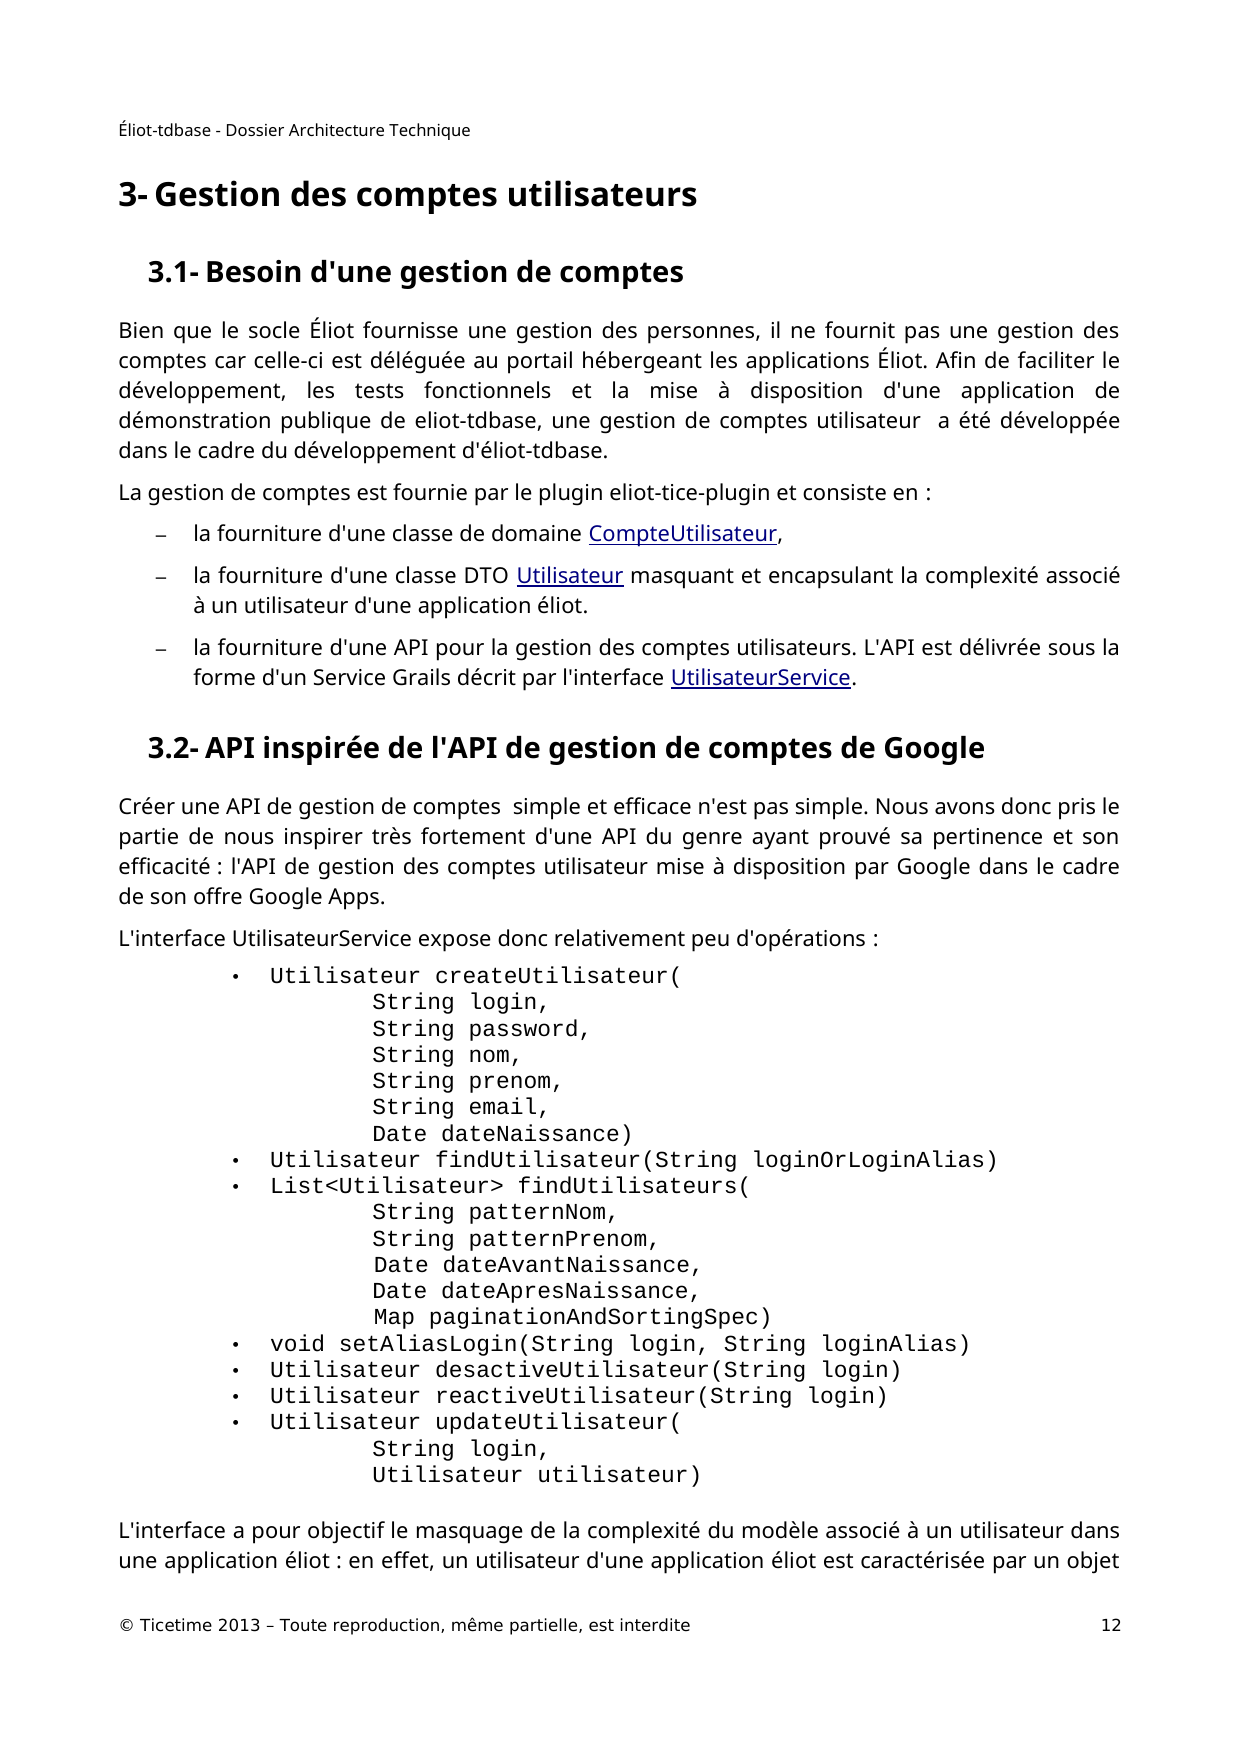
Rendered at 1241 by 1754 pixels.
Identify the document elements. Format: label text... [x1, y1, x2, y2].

list Utilisateur createUtilisateur( [232, 964, 1122, 990]
text L'interface a pour objectif le masquage de la complexité du modèle associé à un utilisateur dans une application éliot : en effet, un utilisateur d'une application éliot est caractérisée par un objet [118, 1515, 1122, 1575]
text String prenom, [195, 1069, 1122, 1095]
list void setAliasLogin(String login, String loginAlias) [232, 1332, 1122, 1358]
text L'interface UtilisateurService expose donc relativement peu d'opérations : [118, 922, 1122, 952]
text Map paginationAndSortingSpec) [195, 1305, 1122, 1332]
text Utilisateur utilisateur) [195, 1463, 1122, 1489]
text Date dateApresNaissance, [195, 1279, 1122, 1305]
subtitle Besoin d'une gestion de comptes [118, 251, 1122, 291]
text Date dateNaissance) [195, 1122, 1122, 1148]
list Utilisateur updateUtilisateur( [232, 1410, 1122, 1437]
text String password, [195, 1017, 1122, 1043]
text La gestion de comptes est fournie par le plugin eliot-tice-plugin et consiste en : [118, 476, 1122, 506]
text String login, [195, 990, 1122, 1017]
text String patternPrenom, [195, 1227, 1122, 1253]
list la fourniture d'une API pour la gestion des comptes utilisateurs. L'API est délivrée sous la forme d'un Service Grails décrit par l'interface UtilisateurService. [156, 632, 1122, 692]
text String nom, [195, 1043, 1122, 1069]
text String email, [195, 1095, 1122, 1122]
text Date dateAvantNaissance, [195, 1253, 1122, 1279]
text Bien que le socle Éliot fournisse une gestion des personnes, il ne fournit pas une gestion des comptes car celle-ci est déléguée au portail hébergeant les applications Éliot. Afin de faciliter le développement, les tests fonctionnels et la mise à disposition d'une application de démonstration publique de eliot-tdbase, une gestion de comptes utilisateur a été développée dans le cadre du développement d'éliot-tdbase. [118, 315, 1122, 465]
text String login, [195, 1437, 1122, 1463]
list List<Utilisateur> findUtilisateurs( [232, 1174, 1122, 1200]
text Créer une API de gestion de comptes simple et efficace n'est pas simple. Nous avons donc pris le partie de nous inspirer très fortement d'une API du genre ayant prouvé sa pertinence et son efficacité : l'API de gestion des comptes utilisateur mise à disposition par Google dans le cadre de son offre Google Apps. [118, 791, 1122, 911]
text String patternNom, [195, 1200, 1122, 1227]
list la fourniture d'une classe DTO Utilisateur masquant et encapsulant la complexité associé à un utilisateur d'une application éliot. [156, 560, 1122, 620]
subtitle Gestion des comptes utilisateurs [118, 171, 1122, 216]
list Utilisateur reactiveUtilisateur(String login) [232, 1384, 1122, 1410]
subtitle API inspirée de l'API de gestion de comptes de Google [118, 727, 1122, 767]
list Utilisateur desactiveUtilisateur(String login) [232, 1358, 1122, 1384]
list la fourniture d'une classe de domaine CompteUtilisateur, [156, 518, 1122, 548]
list Utilisateur findUtilisateur(String loginOrLoginAlias) [232, 1148, 1122, 1174]
